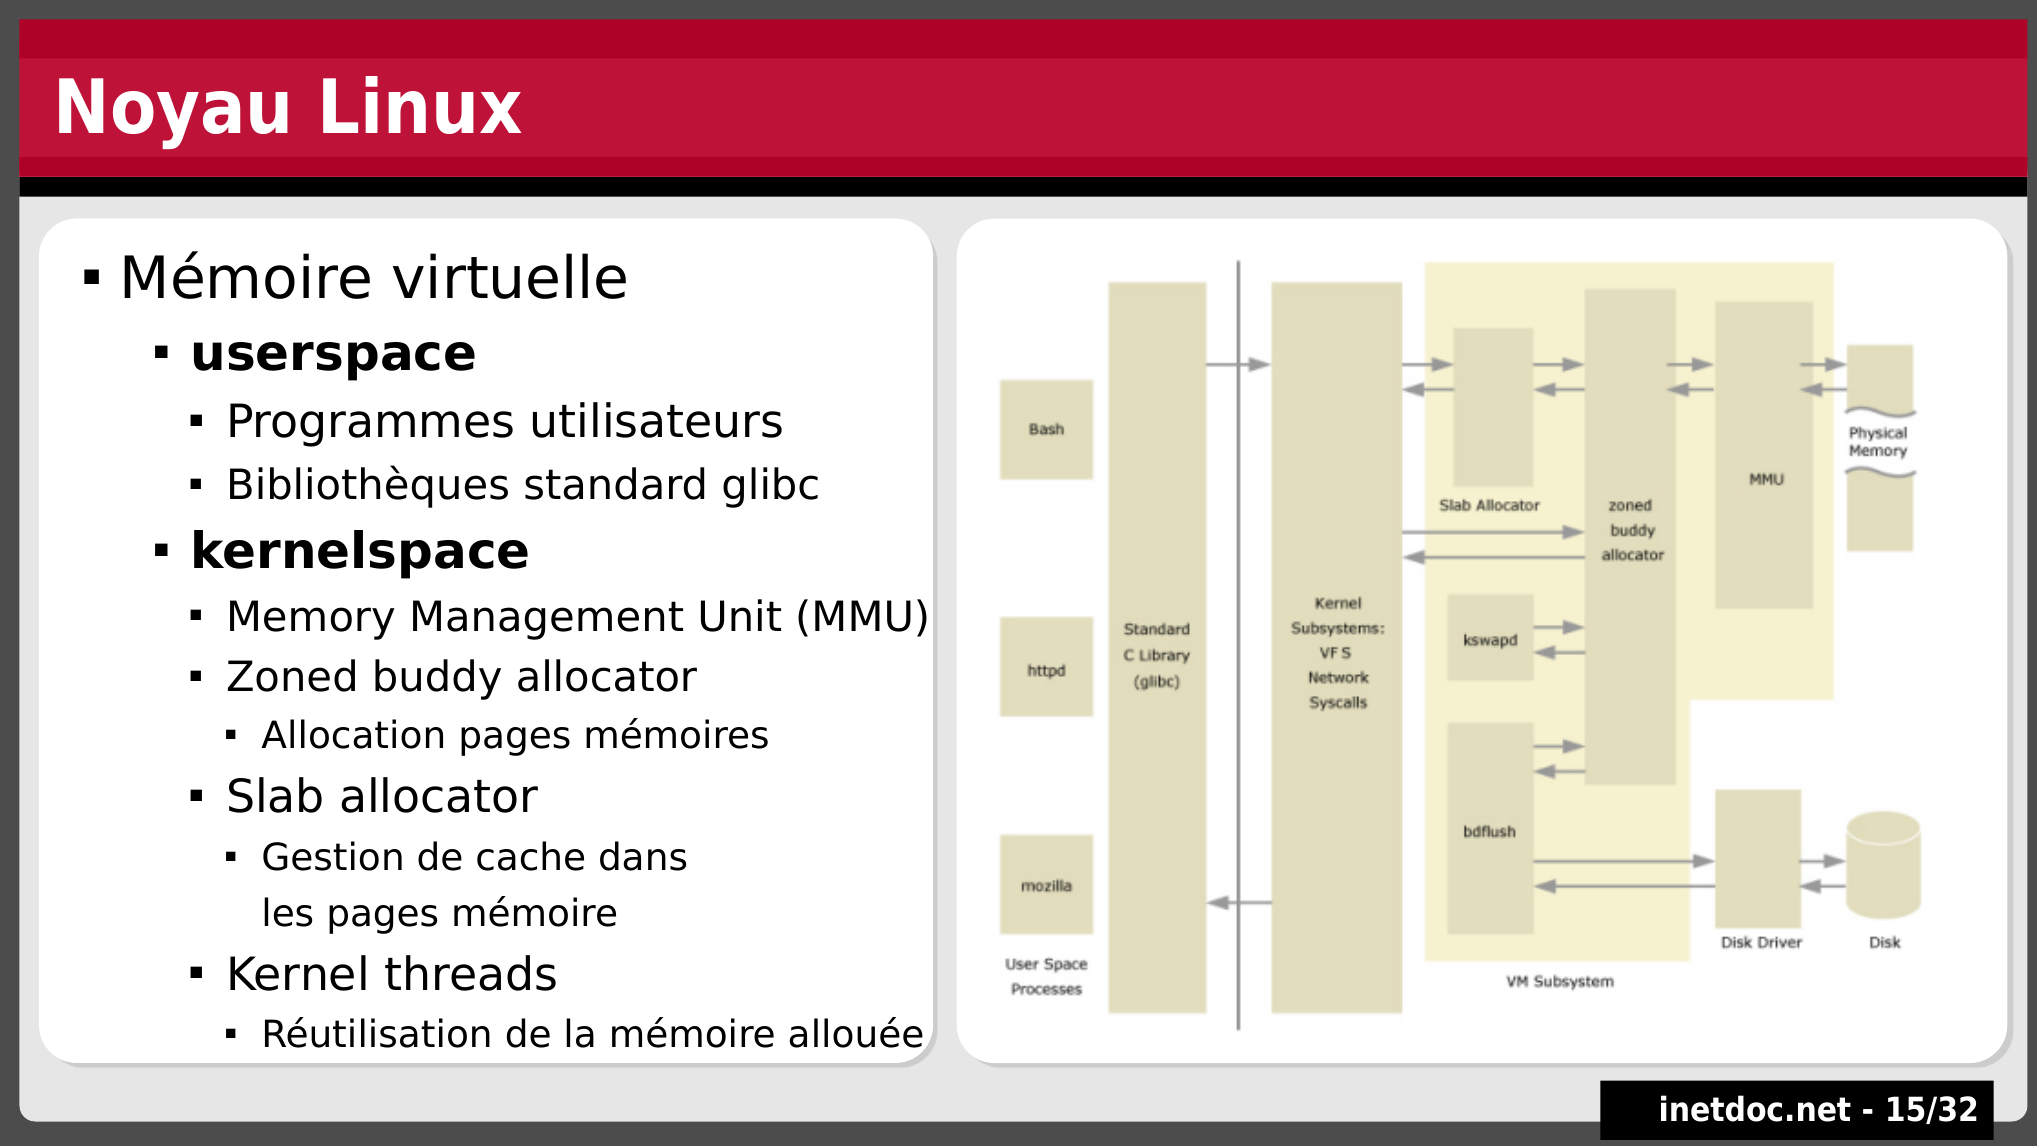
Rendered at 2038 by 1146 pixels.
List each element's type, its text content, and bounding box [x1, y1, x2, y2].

text_box Noyau Linux [19, 59, 2028, 157]
text_box Mémoire virtuelle userspace Programmes utilisateurs Bibliothèques standard glibc kernelspace Memory Management Unit (MMU) Zoned buddy allocator Allocation pages mémoires Slab allocator Gestion de cache dans les pages mémoire Kernel threads Réutilisation de la mémoire allouée [38, 218, 934, 1063]
text_box inetdoc.net - <numéro>/32 [1600, 1080, 1994, 1140]
picture [975, 236, 1949, 1052]
text_box [19, 19, 2028, 59]
text_box [19, 157, 2028, 1122]
